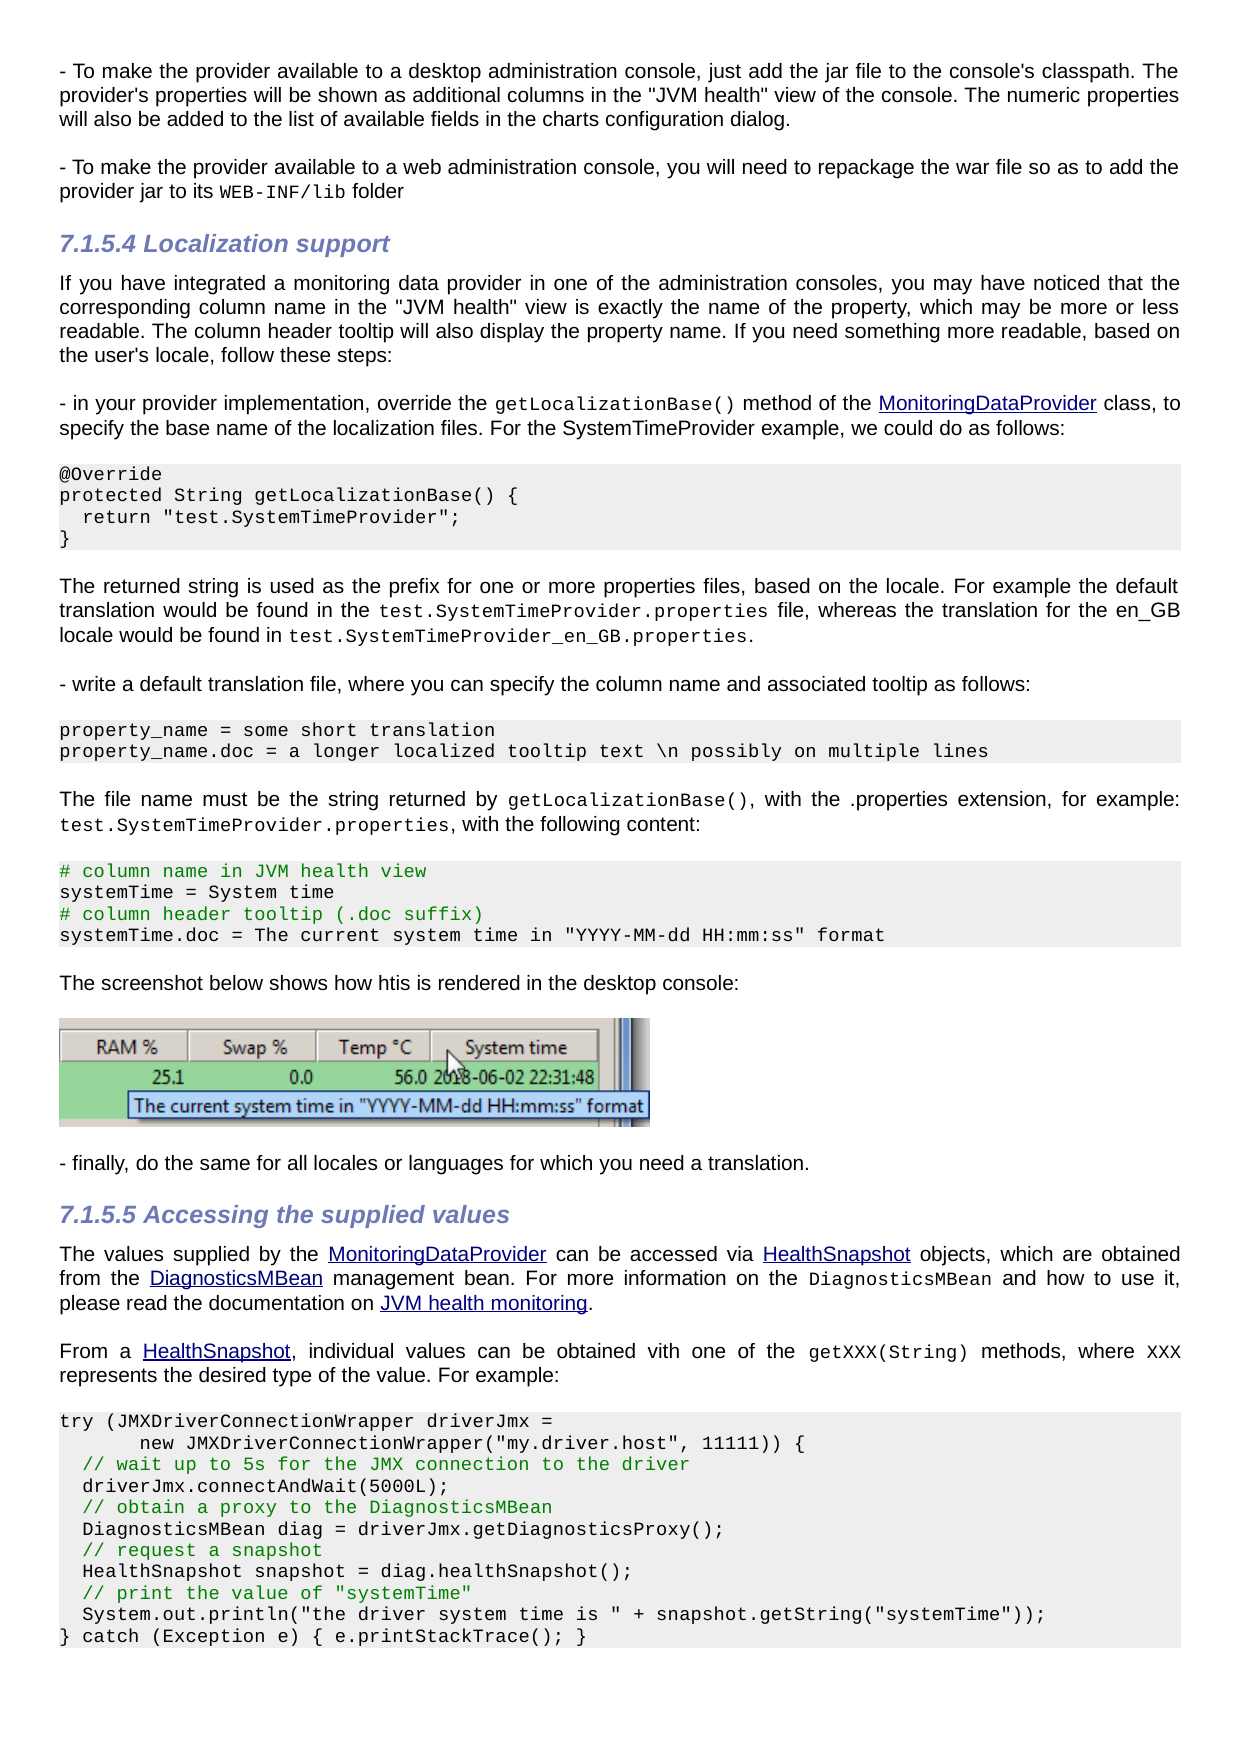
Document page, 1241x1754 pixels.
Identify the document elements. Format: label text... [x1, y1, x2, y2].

text @Override [59, 464, 1181, 486]
text return "test.SystemTimeProvider"; [59, 507, 1181, 528]
text - in your provider implementation, override the getLocalizationBase() method of the MonitoringDataProvider class, to specify the base name of the localization files. For the SystemTimeProvider example, we could do as follows: [59, 391, 1181, 440]
text DiagnosticsMBean diag = driverJmx.getDiagnosticsProxy(); [59, 1519, 1181, 1540]
text systemTime = System time [59, 882, 1181, 904]
text The returned string is used as the prefix for one or more properties files, based on the locale. For example the default translation would be found in the test.SystemTimeProvider.properties file, whereas the translation for the en_GB locale would be found in test.SystemTimeProvider_en_GB.properties. [59, 574, 1181, 648]
text - To make the provider available to a desktop administration console, just add the jar file to the console's classpath. The provider's properties will be shown as additional columns in the "JVM health" view of the console. The numeric properties will also be added to the list of available fields in the charts configuration dialog. [59, 59, 1181, 131]
text - finally, do the same for all locales or languages for which you need a translation. [59, 1151, 1181, 1175]
text // obtain a proxy to the DiagnosticsMBean [59, 1497, 1181, 1519]
text # column name in JVM health view [59, 861, 1181, 882]
text new JMXDriverConnectionWrapper("my.driver.host", 11111)) { [59, 1433, 1181, 1454]
subtitle Accessing the supplied values [59, 1200, 1181, 1229]
text - write a default translation file, where you can specify the column name and associated tooltip as follows: [59, 672, 1181, 696]
text The file name must be the string returned by getLocalizationBase(), with the .properties extension, for example: test.SystemTimeProvider.properties, with the following content: [59, 787, 1181, 837]
text If you have integrated a monitoring data provider in one of the administration consoles, you may have noticed that the corresponding column name in the "JVM health" view is exactly the name of the property, which may be more or less readable. The column header tooltip will also display the property name. If you need something more readable, based on the user's locale, follow these steps: [59, 271, 1181, 367]
text protected String getLocalizationBase() { [59, 486, 1181, 507]
text try (JMXDriverConnectionWrapper driverJmx = [59, 1412, 1181, 1433]
text property_name = some short translation [59, 720, 1181, 742]
text The values supplied by the MonitoringDataProvider can be accessed via HealthSnapshot objects, which are obtained from the DiagnosticsMBean management bean. For more information on the DiagnosticsMBean and how to use it, please read the documentation on JVM health monitoring. [59, 1241, 1181, 1314]
text From a HealthSnapshot, individual values can be obtained vith one of the getXXX(String) methods, where XXX represents the desired type of the value. For example: [59, 1338, 1181, 1387]
text // print the value of "systemTime" [59, 1583, 1181, 1605]
text driverJmx.connectAndWait(5000L); [59, 1476, 1181, 1497]
subtitle Localization support [59, 229, 1181, 258]
text System.out.println("the driver system time is " + snapshot.getString("systemTime")); [59, 1605, 1181, 1626]
text property_name.doc = a longer localized tooltip text \n possibly on multiple lines [59, 742, 1181, 763]
text HealthSnapshot snapshot = diag.healthSnapshot(); [59, 1562, 1181, 1583]
text } [59, 528, 1181, 550]
text - To make the provider available to a web administration console, you will need to repackage the war file so as to add the provider jar to its WEB-INF/lib folder [59, 155, 1181, 204]
text # column header tooltip (.doc suffix) [59, 904, 1181, 925]
text } catch (Exception e) { e.printStackTrace(); } [59, 1626, 1181, 1648]
text // wait up to 5s for the JMX connection to the driver [59, 1454, 1181, 1476]
text The screenshot below shows how htis is rendered in the desktop console: [59, 971, 1181, 995]
picture [59, 1018, 650, 1127]
text // request a snapshot [59, 1540, 1181, 1562]
text systemTime.doc = The current system time in "YYYY-MM-dd HH:mm:ss" format [59, 925, 1181, 947]
